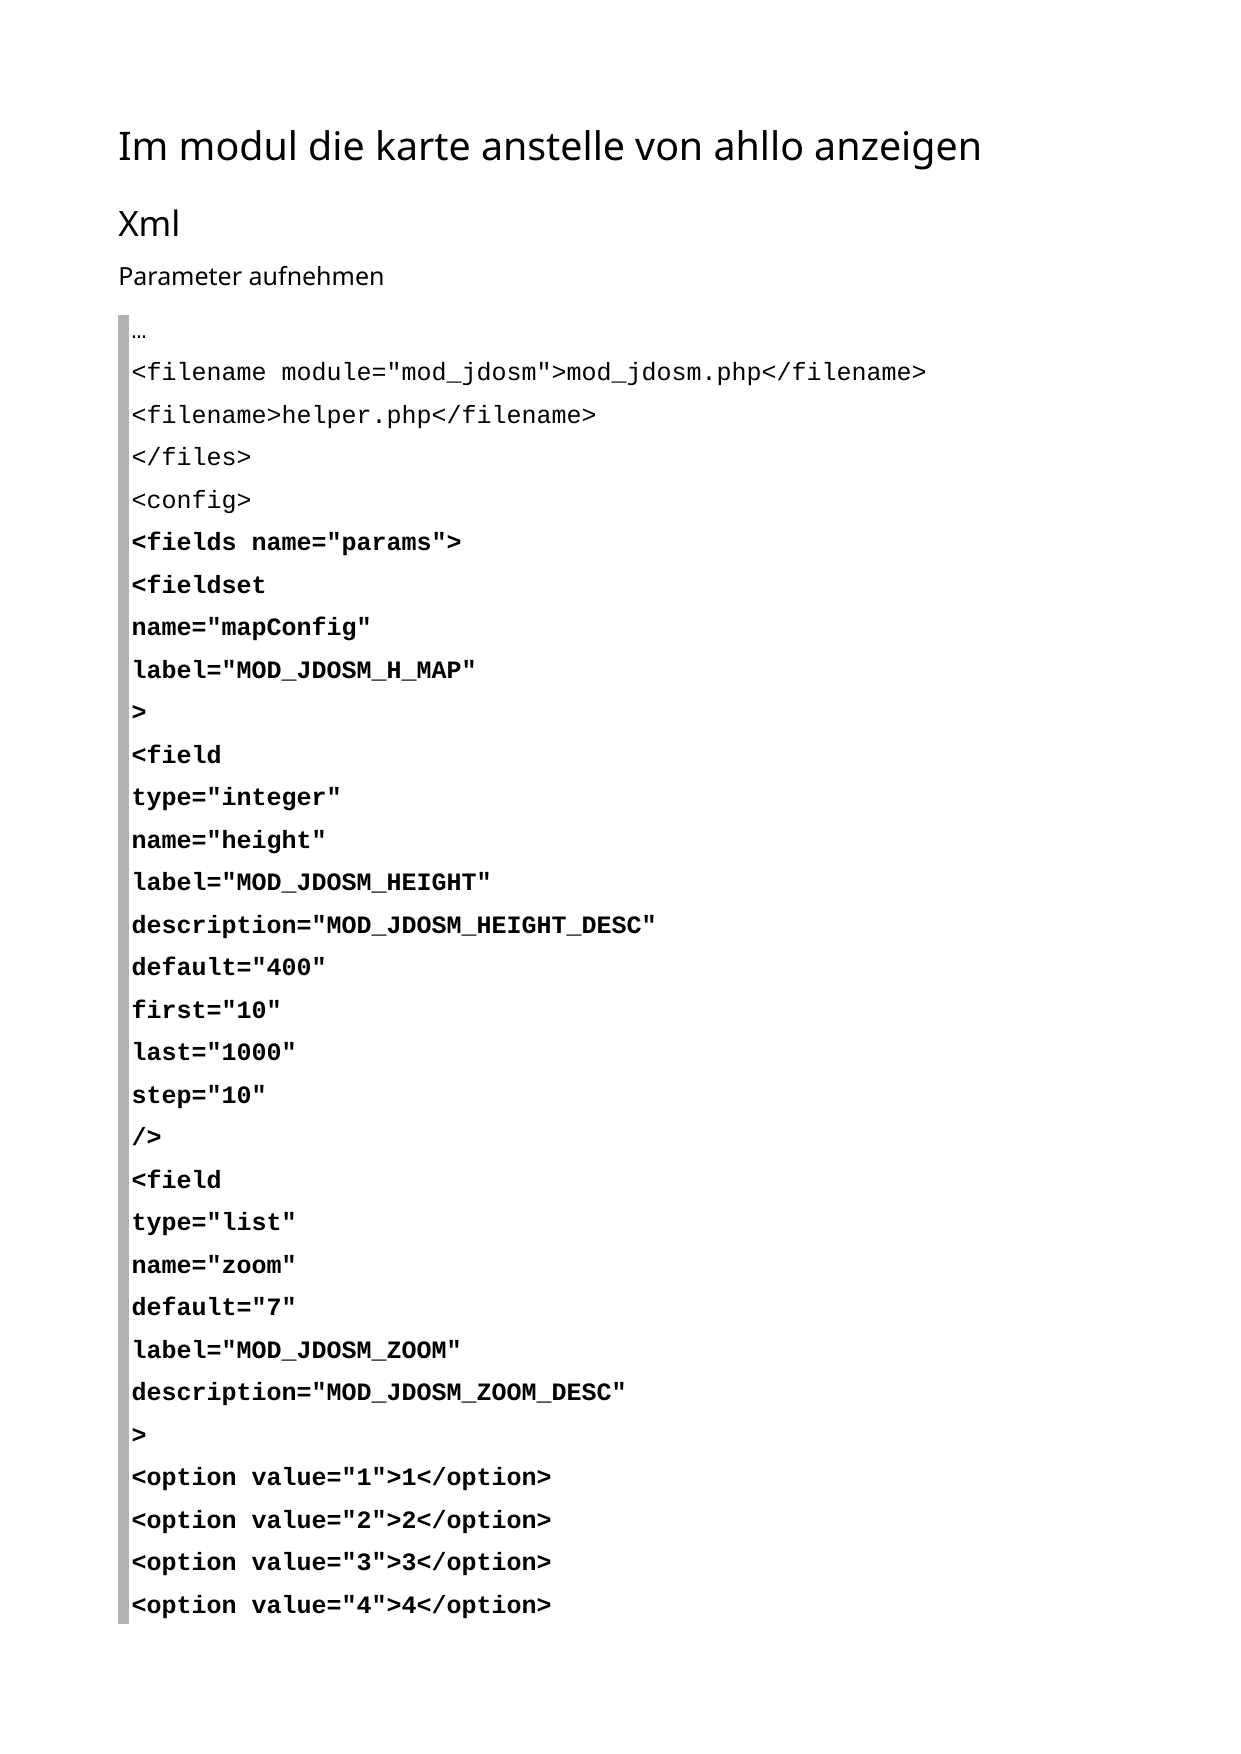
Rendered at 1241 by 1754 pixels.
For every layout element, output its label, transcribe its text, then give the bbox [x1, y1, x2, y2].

text name="zoom" [129, 1249, 1122, 1281]
text default="7" [129, 1292, 1122, 1323]
subtitle Xml [118, 199, 1122, 247]
text <field [129, 739, 1122, 771]
text name="height" [129, 824, 1122, 856]
text <field [129, 1164, 1122, 1196]
text type="list" [129, 1207, 1122, 1238]
text <option value="4">4</option> [129, 1589, 1122, 1624]
text <filename module="mod_jdosm">mod_jdosm.php</filename> [129, 357, 1122, 388]
text <fields name="params"> [129, 527, 1122, 558]
text name="mapConfig" [129, 612, 1122, 643]
text first="10" [129, 994, 1122, 1026]
text > [129, 697, 1122, 728]
text … [118, 314, 1122, 346]
text step="10" [129, 1079, 1122, 1111]
text <option value="1">1</option> [129, 1462, 1122, 1493]
text description="MOD_JDOSM_HEIGHT_DESC" [129, 909, 1122, 941]
text <filename>helper.php</filename> [129, 399, 1122, 431]
text > [129, 1419, 1122, 1451]
text description="MOD_JDOSM_ZOOM_DESC" [129, 1377, 1122, 1408]
text last="1000" [129, 1037, 1122, 1068]
text type="integer" [129, 782, 1122, 813]
subtitle Im modul die karte anstelle von ahllo anzeigen [118, 118, 1122, 172]
text <fieldset [129, 569, 1122, 601]
text label="MOD_JDOSM_HEIGHT" [129, 867, 1122, 898]
text default="400" [129, 952, 1122, 983]
text Parameter aufnehmen [118, 259, 1122, 293]
text </files> [129, 442, 1122, 473]
text <option value="3">3</option> [129, 1547, 1122, 1578]
text label="MOD_JDOSM_ZOOM" [129, 1334, 1122, 1366]
text <option value="2">2</option> [129, 1504, 1122, 1536]
text /> [129, 1122, 1122, 1153]
text label="MOD_JDOSM_H_MAP" [129, 654, 1122, 686]
text <config> [129, 484, 1122, 516]
